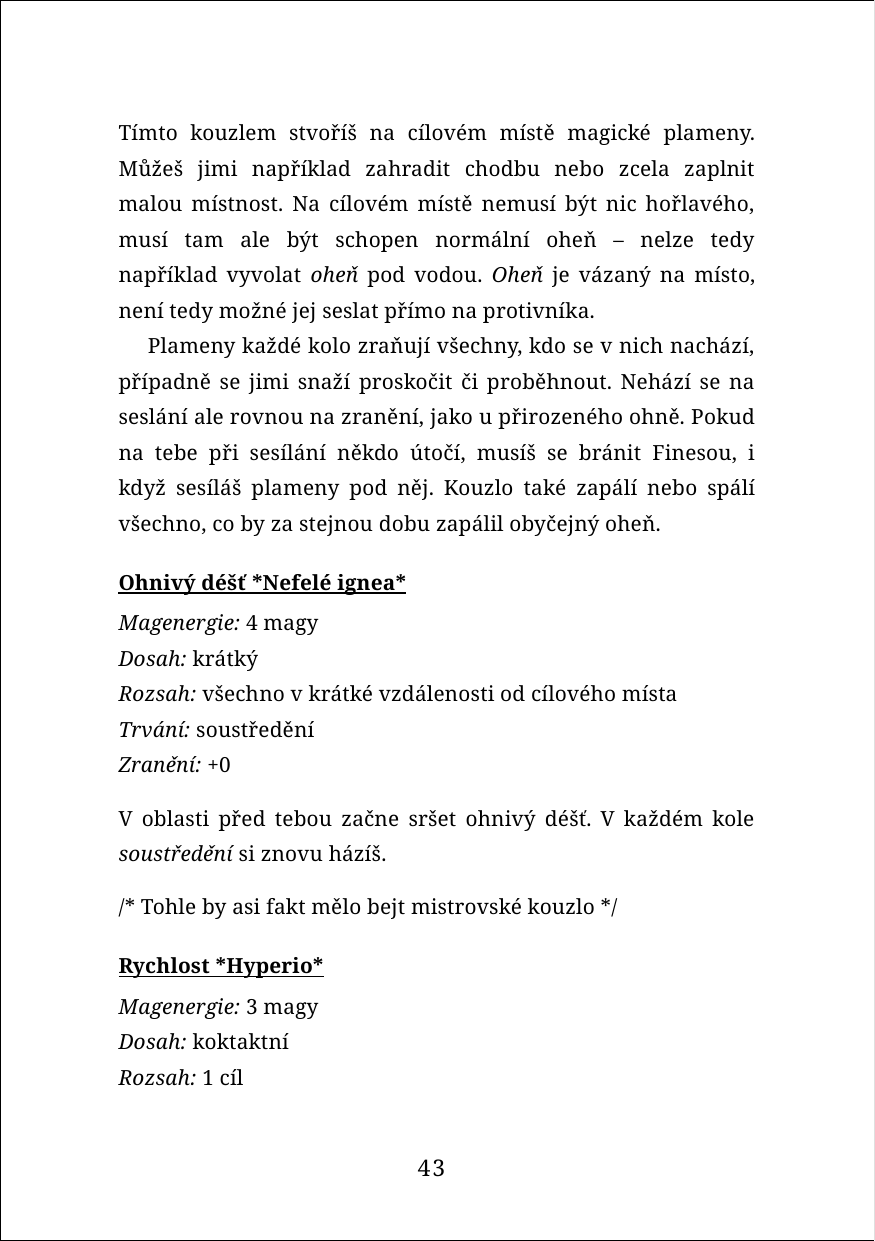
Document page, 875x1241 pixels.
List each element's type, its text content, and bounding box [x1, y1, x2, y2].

text Magenergie: 3 magy Dosah: koktaktní Rozsah: 1 cíl [118, 992, 756, 1091]
subtitle Rychlost *Hyperio* [118, 952, 756, 980]
text Magenergie: 4 magy Dosah: krátký Rozsah: všechno v krátké vzdálenosti od cílového místa Trvání: soustředění Zranění: +0 [118, 608, 756, 779]
text V oblasti před tebou začne sršet ohnivý déšť. V každém kole soustředění si znovu házíš. [118, 804, 756, 868]
text Tímto kouzlem stvoříš na cílovém místě magické plameny. Můžeš jimi například zahradit chodbu nebo zcela zaplnit malou místnost. Na cílovém místě nemusí být nic hořlavého, musí tam ale být schopen normální oheň – nelze tedy například vyvolat oheň pod vodou. Oheň je vázaný na místo, není tedy možné jej seslat přímo na protivníka. Plameny každé kolo zraňují všechny, kdo se v nich nachází, případně se jimi snaží proskočit či proběhnout. Nehází se na seslání ale rovnou na zranění, jako u přirozeného ohně. Pokud na tebe při sesílání někdo útočí, musíš se bránit Finesou, i když sesíláš plameny pod něj. Kouzlo také zapálí nebo spálí všechno, co by za stejnou dobu zapálil obyčejný oheň. [118, 118, 756, 537]
text /* Tohle by asi fakt mělo bejt mistrovské kouzlo */ [118, 892, 756, 921]
subtitle Ohnivý déšť *Nefelé ignea* [118, 568, 756, 597]
